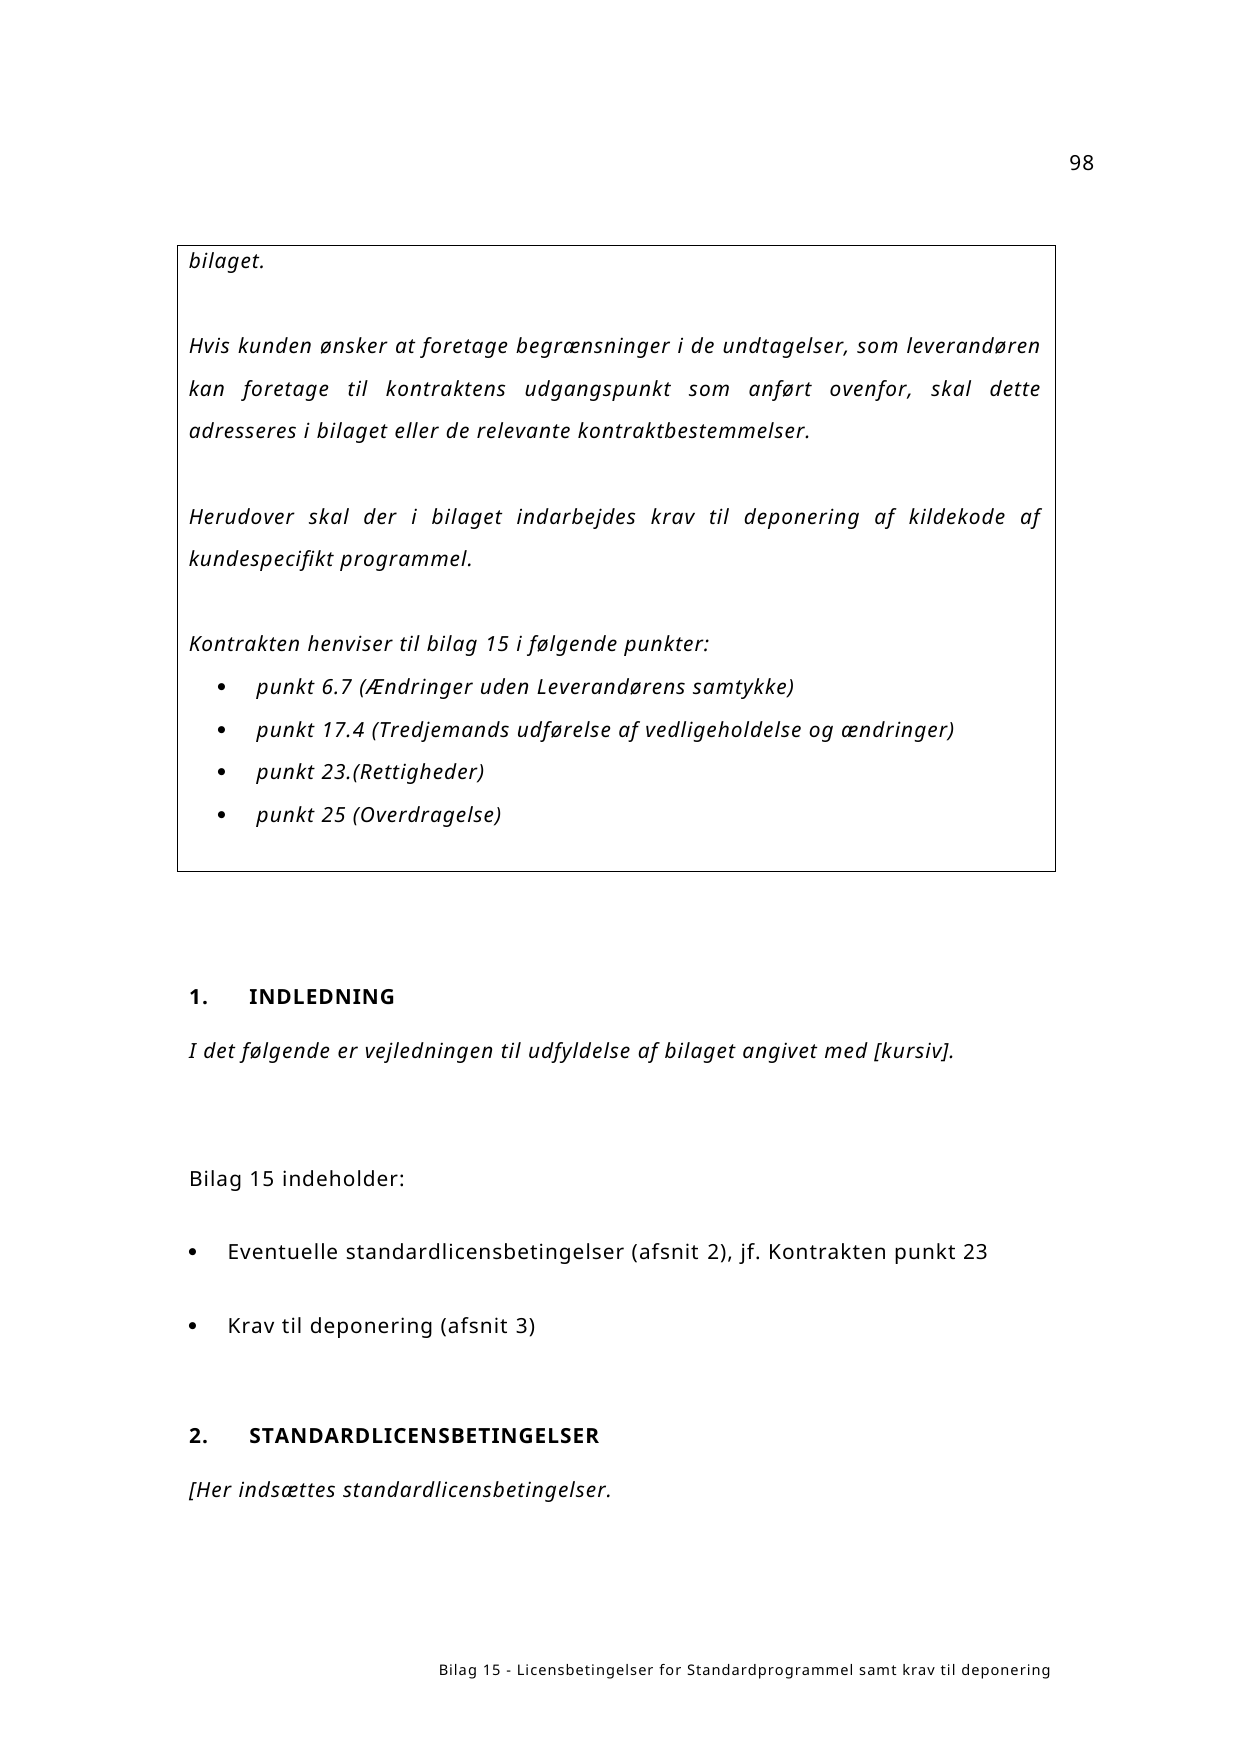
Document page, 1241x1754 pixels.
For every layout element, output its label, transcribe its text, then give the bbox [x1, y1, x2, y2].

text I det følgende er vejledningen til udfyldelse af bilaget angivet med [kursiv]. [189, 1036, 1051, 1064]
text [Her indsættes standardlicensbetingelser. [189, 1475, 1051, 1503]
text Bilag 15 indeholder: [189, 1164, 1051, 1192]
list Krav til deponering (afsnit 3) [189, 1311, 1051, 1340]
subtitle Standardlicensbetingelser [189, 1422, 1051, 1450]
subtitle Indledning [189, 982, 1051, 1011]
list Eventuelle standardlicensbetingelser (afsnit 2), jf. Kontrakten punkt 23 [189, 1237, 1051, 1266]
table_header bilaget. Hvis kunden ønsker at foretage begrænsninger i de undtagelser, som leverandøren kan foretage til kontraktens udgangspunkt som anført ovenfor, skal dette adresseres i bilaget eller de relevante kontraktbestemmelser. Herudover skal der i bilaget indarbejdes krav til deponering af kildekode af kundespecifikt programmel. Kontrakten henviser til bilag 15 i følgende punkter: punkt 6.7 (Ændringer uden Leverandørens samtykke) punkt 17.4 (Tredjemands udførelse af vedligeholdelse og ændringer) punkt 23.(Rettigheder) punkt 25 (Overdragelse) [178, 246, 1055, 871]
